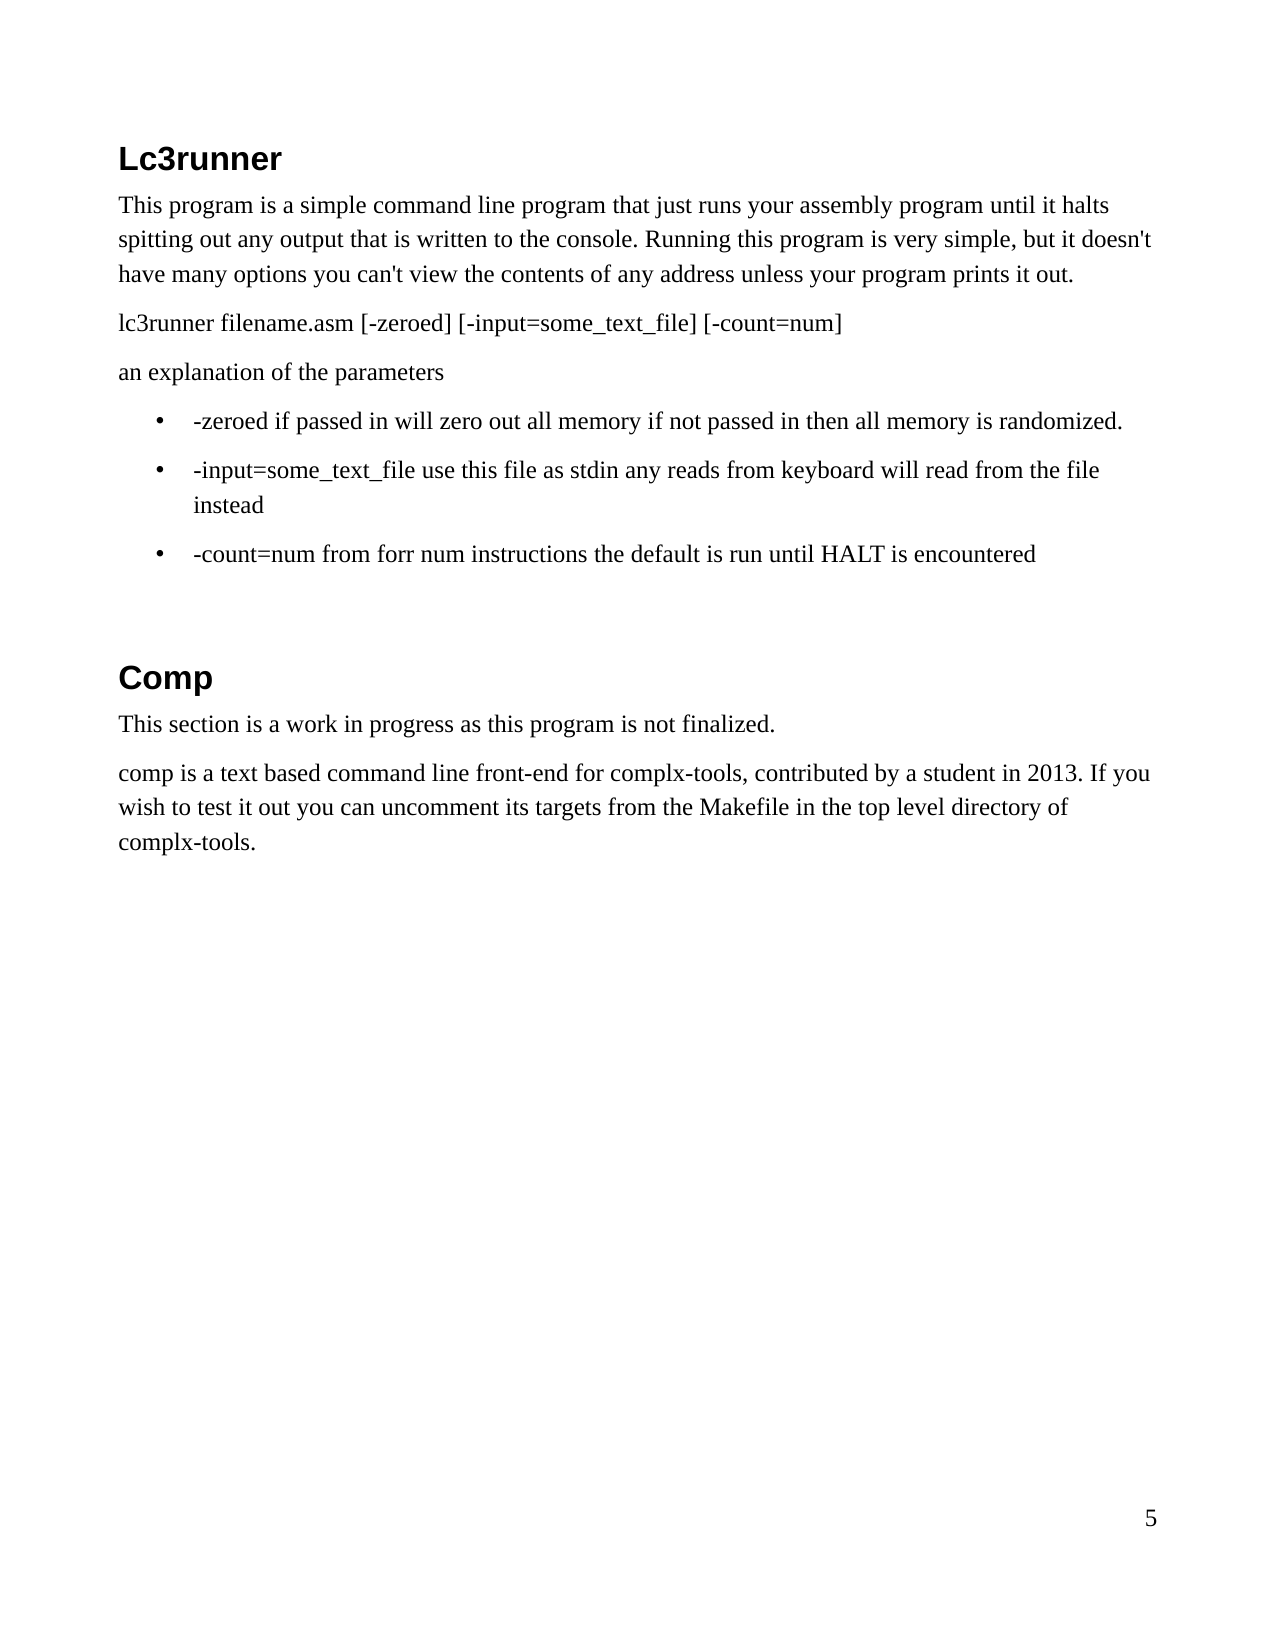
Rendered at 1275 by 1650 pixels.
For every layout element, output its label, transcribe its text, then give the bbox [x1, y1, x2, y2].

text lc3runner filename.asm [-zeroed] [-input=some_text_file] [-count=num] [118, 308, 1157, 337]
text an explanation of the parameters [118, 357, 1157, 386]
list -count=num from forr num instructions the default is run until HALT is encountered [156, 539, 1157, 568]
subtitle Lc3runner [118, 139, 1157, 178]
text comp is a text based command line front-end for complx-tools, contributed by a student in 2013. If you wish to test it out you can uncomment its targets from the Makefile in the top level directory of complx-tools. [118, 758, 1157, 856]
text This program is a simple command line program that just runs your assembly program until it halts spitting out any output that is written to the console. Running this program is very simple, but it doesn't have many options you can't view the contents of any address unless your program prints it out. [118, 190, 1157, 288]
subtitle Comp [118, 658, 1157, 696]
list -input=some_text_file use this file as stdin any reads from keyboard will read from the file instead [156, 455, 1157, 518]
text This section is a work in progress as this program is not finalized. [118, 709, 1157, 738]
list -zeroed if passed in will zero out all memory if not passed in then all memory is randomized. [156, 406, 1157, 435]
